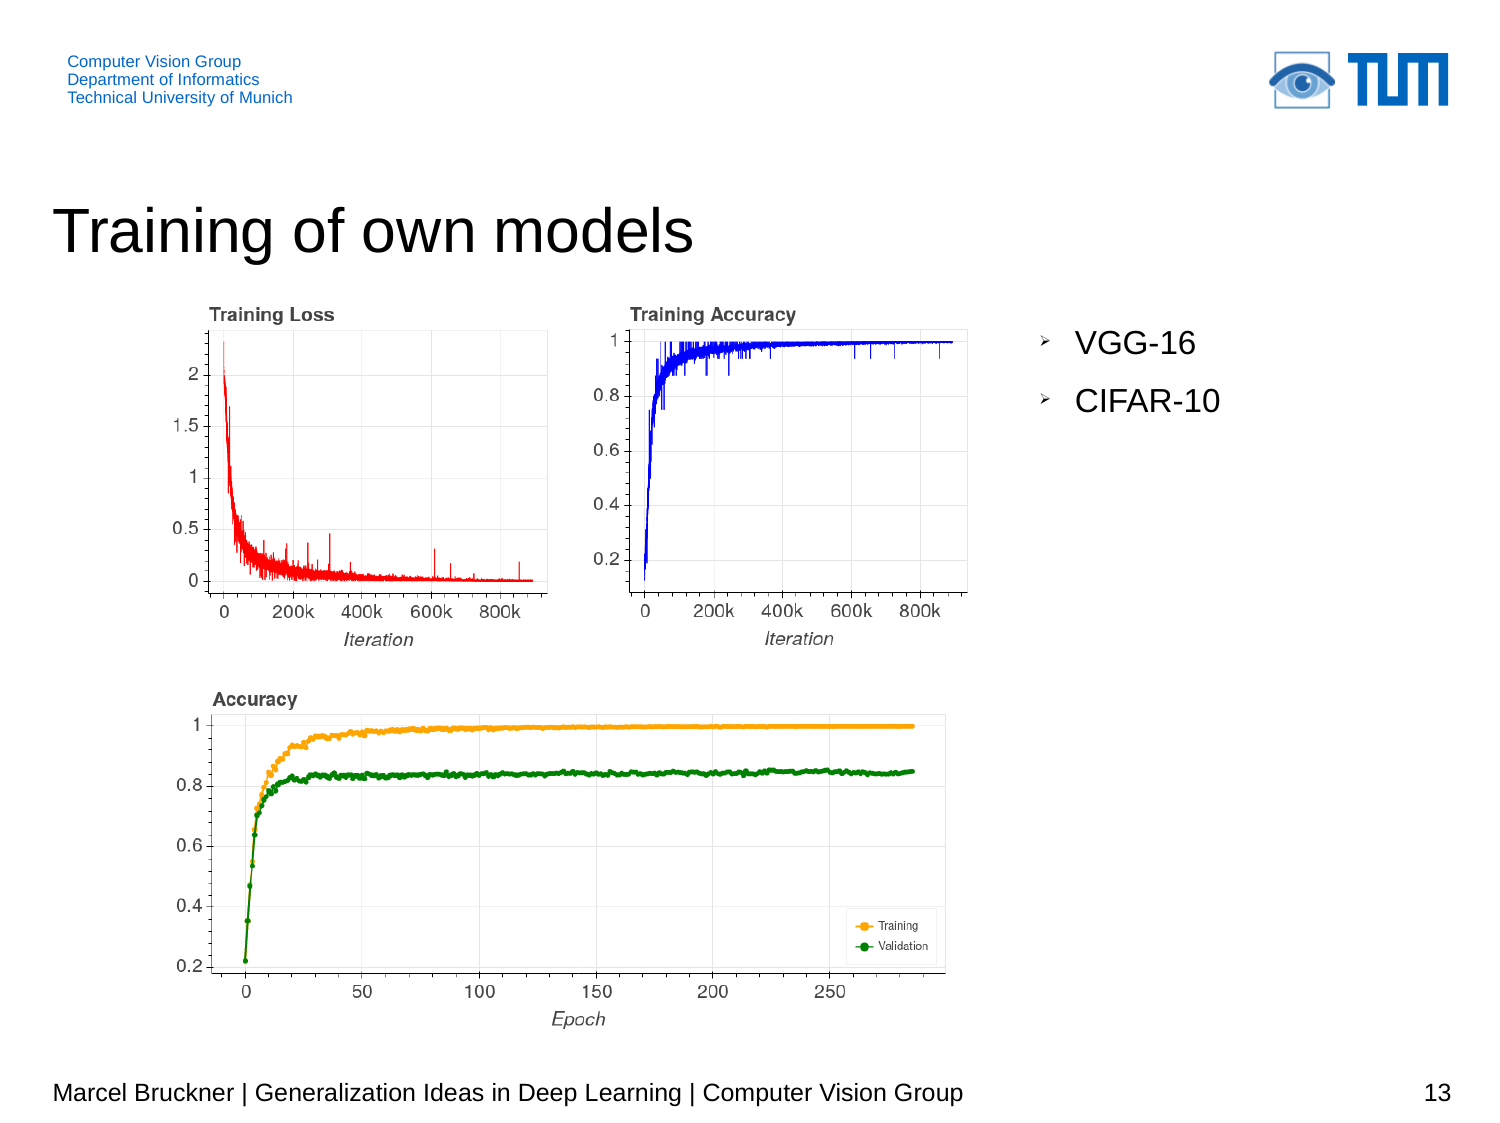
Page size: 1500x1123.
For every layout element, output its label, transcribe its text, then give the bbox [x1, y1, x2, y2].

list VGG-16 CIFAR-10 [1039, 318, 1441, 833]
picture [172, 678, 971, 1033]
title Training of own models [52, 195, 1453, 266]
picture [589, 293, 994, 653]
picture [168, 293, 574, 654]
picture [1269, 47, 1335, 113]
